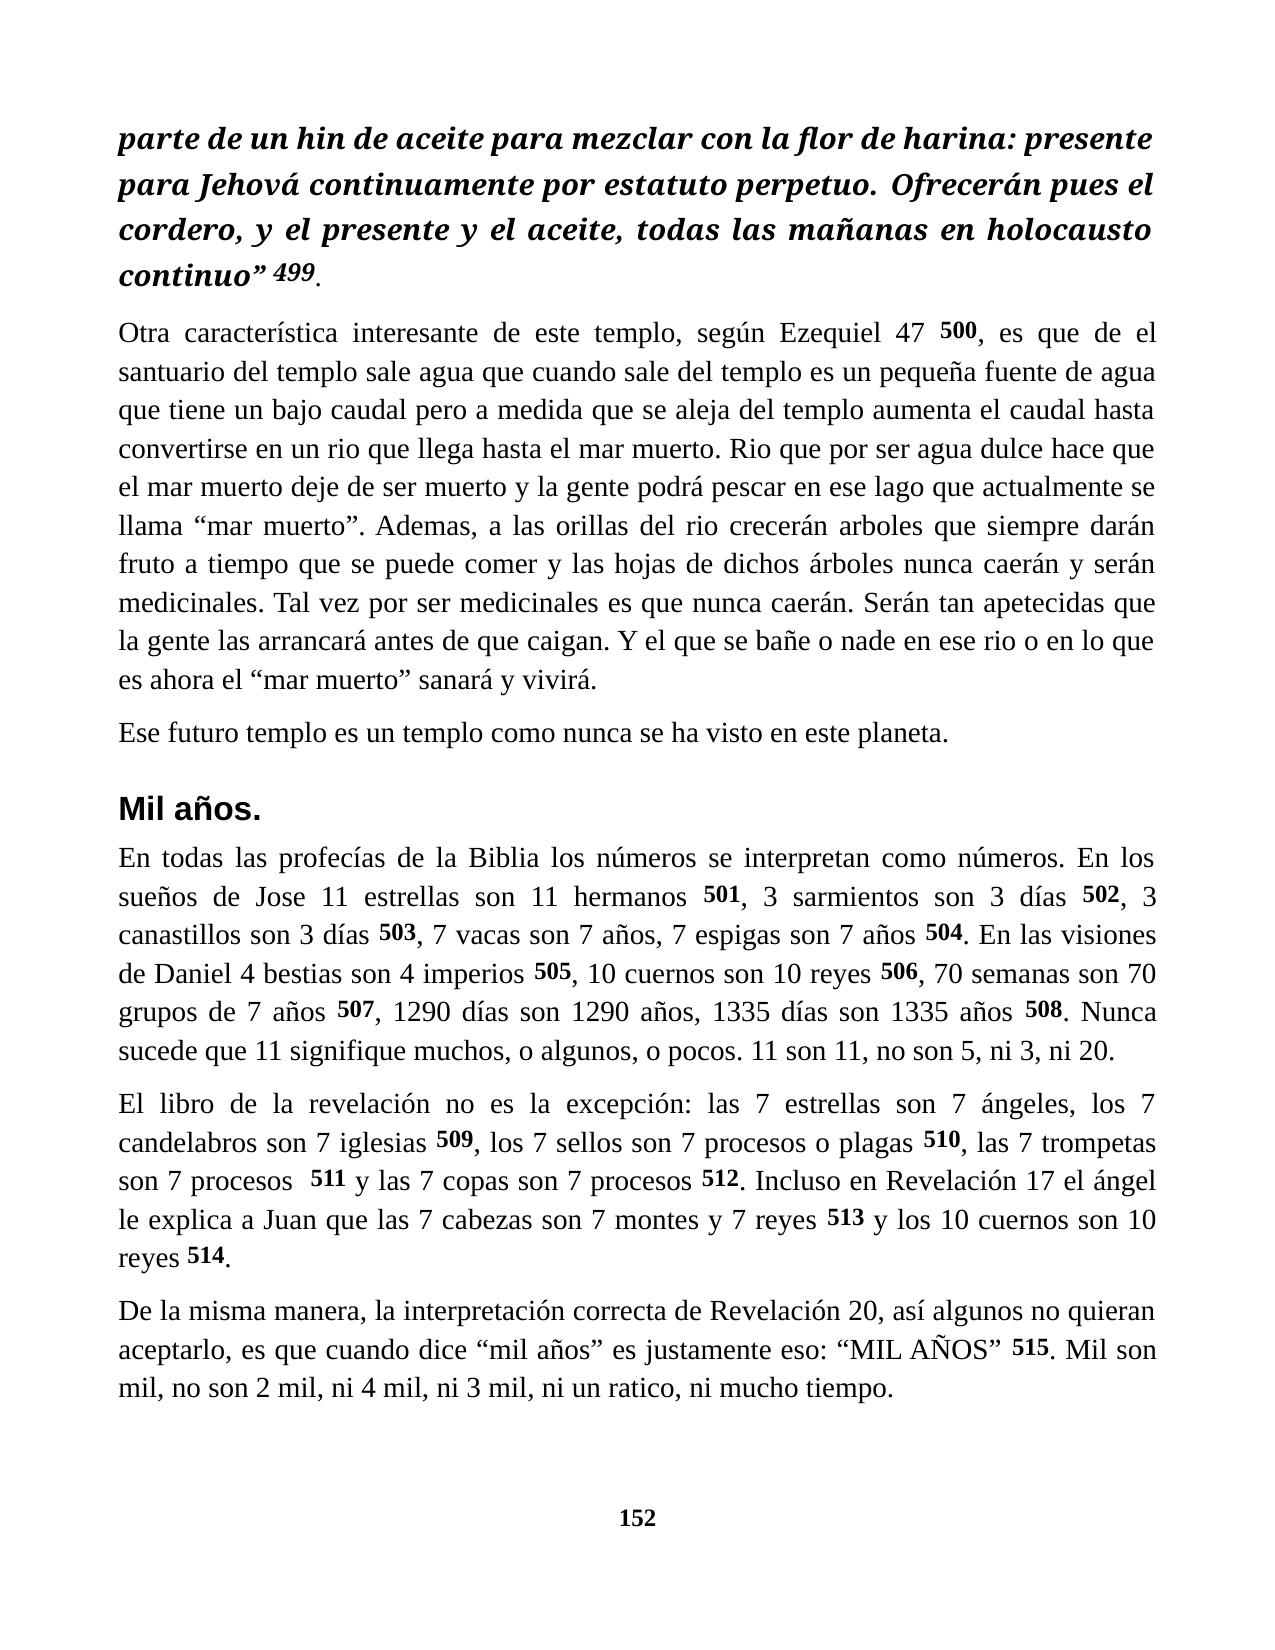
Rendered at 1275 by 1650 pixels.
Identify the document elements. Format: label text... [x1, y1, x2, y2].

text Otra característica interesante de este templo, según Ezequiel 47 , es que de el santuario del templo sale agua que cuando sale del templo es un pequeña fuente de agua que tiene un bajo caudal pero a medida que se aleja del templo aumenta el caudal hasta convertirse en un rio que llega hasta el mar muerto. Rio que por ser agua dulce hace que el mar muerto deje de ser muerto y la gente podrá pescar en ese lago que actualmente se llama “mar muerto”. Ademas, a las orillas del rio crecerán arboles que siempre darán fruto a tiempo que se puede comer y las hojas de dichos árboles nunca caerán y serán medicinales. Tal vez por ser medicinales es que nunca caerán. Serán tan apetecidas que la gente las arrancará antes de que caigan. Y el que se bañe o nade en ese rio o en lo que es ahora el “mar muerto” sanará y vivirá. [118, 315, 1157, 696]
text El libro de la revelación no es la excepción: las 7 estrellas son 7 ángeles, los 7 candelabros son 7 iglesias , los 7 sellos son 7 procesos o plagas , las 7 trompetas son 7 procesos y las 7 copas son 7 procesos . Incluso en Revelación 17 el ángel le explica a Juan que las 7 cabezas son 7 montes y 7 reyes y los 10 cuernos son 10 reyes . [118, 1086, 1157, 1274]
text parte de un hin de aceite para mezclar con la flor de harina: presente para Jehová continuamente por estatuto perpetuo. Ofrecerán pues el cordero, y el presente y el aceite, todas las mañanas en holocausto continuo” . [118, 118, 1157, 295]
subtitle Mil años. [118, 789, 1157, 828]
text De la misma manera, la interpretación correcta de Revelación 20, así algunos no quieran aceptarlo, es que cuando dice “mil años” es justamente eso: “MIL AÑOS” . Mil son mil, no son 2 mil, ni 4 mil, ni 3 mil, ni un ratico, ni mucho tiempo. [118, 1293, 1157, 1404]
text Ese futuro templo es un templo como nunca se ha visto en este planeta. [118, 715, 1157, 749]
text En todas las profecías de la Biblia los números se interpretan como números. En los sueños de Jose 11 estrellas son 11 hermanos , 3 sarmientos son 3 días , 3 canastillos son 3 días , 7 vacas son 7 años, 7 espigas son 7 años . En las visiones de Daniel 4 bestias son 4 imperios , 10 cuernos son 10 reyes , 70 semanas son 70 grupos de 7 años , 1290 días son 1290 años, 1335 días son 1335 años . Nunca sucede que 11 signifique muchos, o algunos, o pocos. 11 son 11, no son 5, ni 3, ni 20. [118, 840, 1157, 1067]
